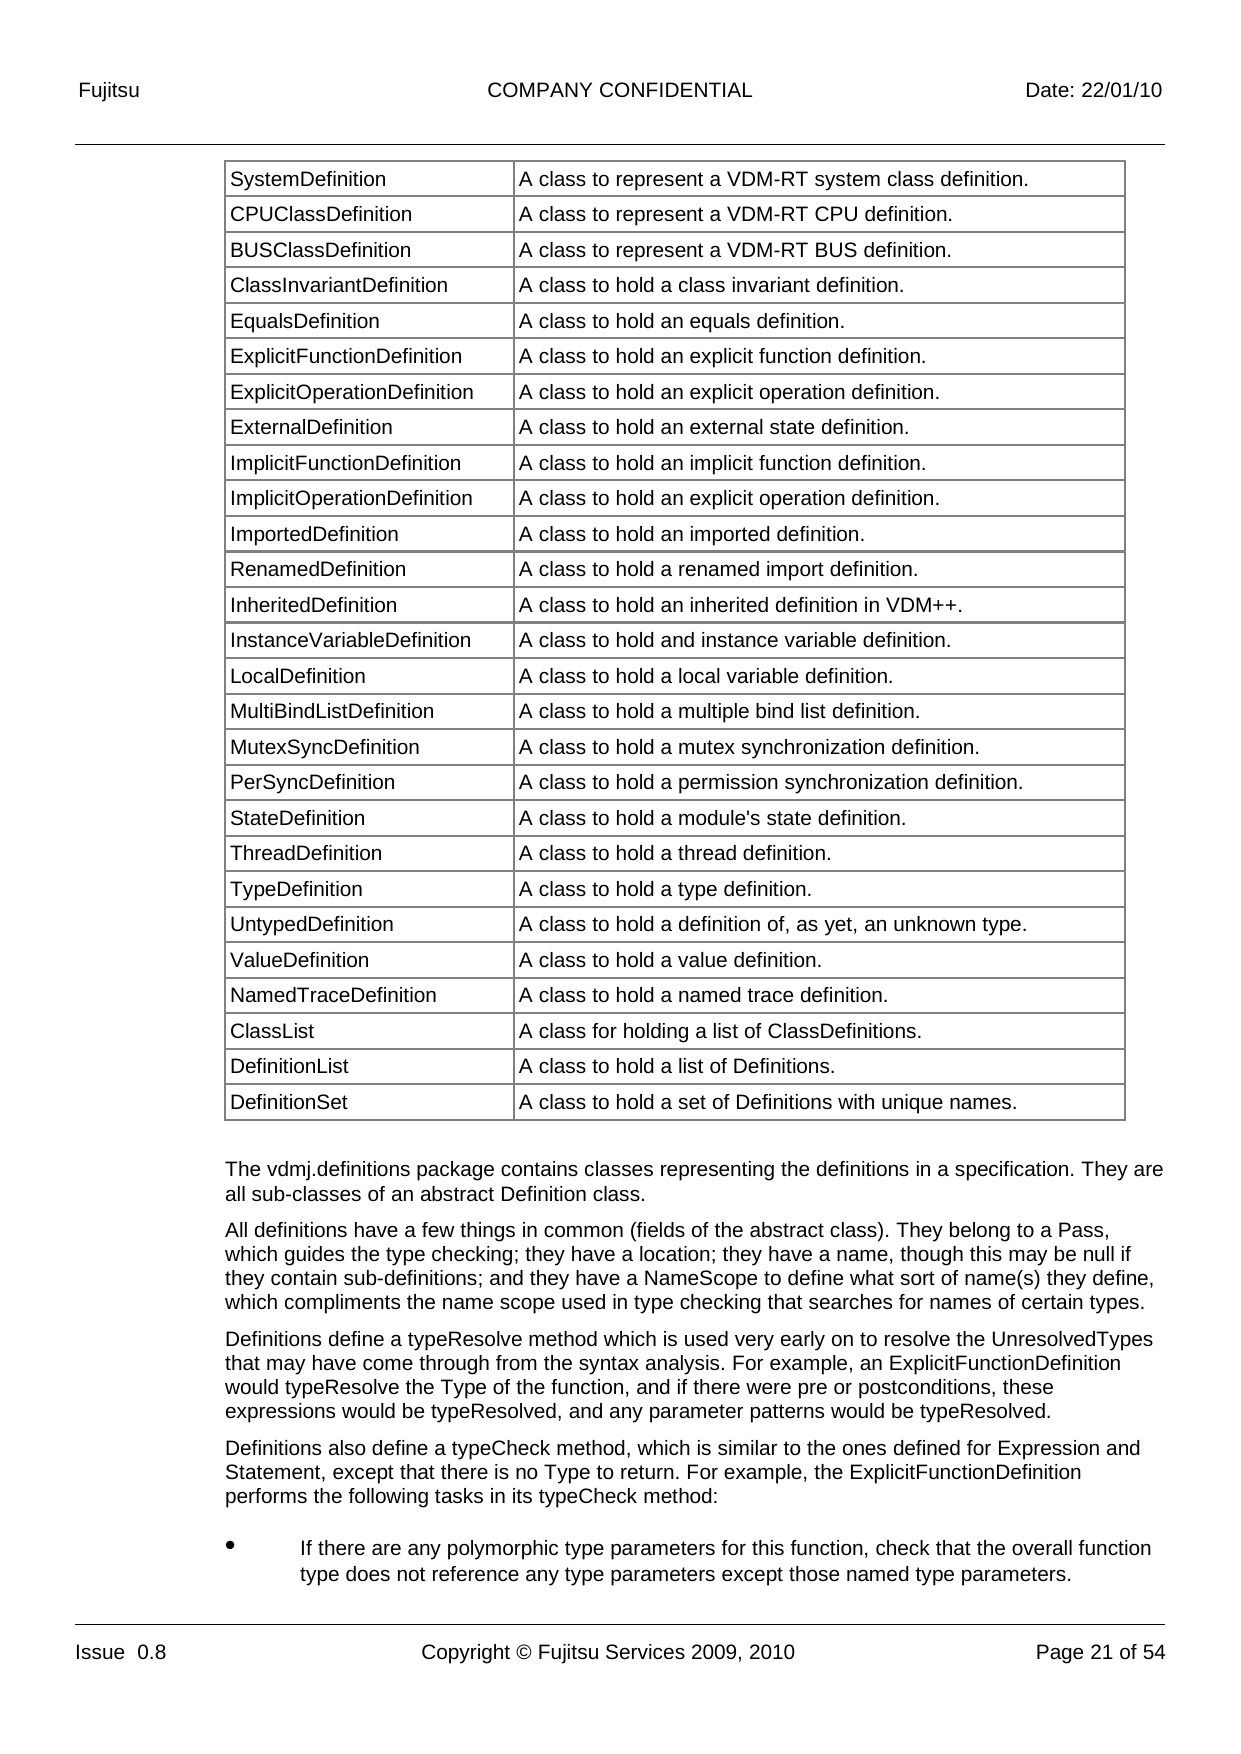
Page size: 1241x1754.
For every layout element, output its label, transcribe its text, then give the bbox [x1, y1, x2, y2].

table_cell A class to hold a definition of, as yet, an unknown type. [515, 908, 1124, 941]
table_cell A class to hold an inherited definition in VDM++. [515, 588, 1124, 621]
table_cell A class to hold a named trace definition. [515, 979, 1124, 1012]
text The vdmj.definitions package contains classes representing the definitions in a specification. They are all sub-classes of an abstract Definition class. [225, 1157, 1165, 1206]
table_cell A class to hold an explicit function definition. [515, 339, 1124, 373]
table_cell A class to hold a renamed import definition. [515, 553, 1124, 586]
table_cell A class to hold a mutex synchronization definition. [515, 730, 1124, 763]
table_cell A class to hold a multiple bind list definition. [515, 695, 1124, 728]
table_cell A class to hold a thread definition. [515, 837, 1124, 870]
table_cell ClassInvariantDefinition [226, 268, 513, 302]
table_cell A class to hold a set of Definitions with unique names. [515, 1085, 1124, 1119]
table_cell StateDefinition [226, 801, 513, 834]
table_cell A class to hold and instance variable definition. [515, 624, 1124, 657]
table_cell A class to hold a list of Definitions. [515, 1050, 1124, 1083]
table_cell UntypedDefinition [226, 908, 513, 941]
table_cell A class to hold a permission synchronization definition. [515, 766, 1124, 799]
table_cell DefinitionList [226, 1050, 513, 1083]
table_cell LocalDefinition [226, 659, 513, 692]
table_cell A class to hold an equals definition. [515, 304, 1124, 337]
table_cell ClassList [226, 1014, 513, 1048]
table_cell ValueDefinition [226, 943, 513, 977]
text Definitions define a typeResolve method which is used very early on to resolve the UnresolvedTypes that may have come through from the syntax analysis. For example, an ExplicitFunctionDefinition would typeResolve the Type of the function, and if there were pre or postconditions, these expressions would be typeResolved, and any parameter patterns would be typeResolved. [225, 1327, 1165, 1423]
table_cell A class to represent a VDM-RT CPU definition. [515, 197, 1124, 231]
table_cell A class to hold a local variable definition. [515, 659, 1124, 692]
table_cell ImplicitFunctionDefinition [226, 446, 513, 479]
table_cell BUSClassDefinition [226, 233, 513, 266]
table_cell InheritedDefinition [226, 588, 513, 621]
table_cell TypeDefinition [226, 872, 513, 906]
table_cell A class to hold an imported definition. [515, 517, 1124, 550]
table_cell SystemDefinition [226, 162, 513, 195]
table_cell ExplicitFunctionDefinition [226, 339, 513, 373]
table_cell A class to hold a type definition. [515, 872, 1124, 906]
table_cell A class to hold a module's state definition. [515, 801, 1124, 834]
table_cell PerSyncDefinition [226, 766, 513, 799]
table_cell RenamedDefinition [226, 553, 513, 586]
table_cell A class for holding a list of ClassDefinitions. [515, 1014, 1124, 1048]
table_cell A class to represent a VDM-RT system class definition. [515, 162, 1124, 195]
table_cell MutexSyncDefinition [226, 730, 513, 763]
table_cell CPUClassDefinition [226, 197, 513, 231]
list If there are any polymorphic type parameters for this function, check that the overall function type does not reference any type parameters except those named type parameters. [225, 1535, 1165, 1586]
table_cell A class to hold an explicit operation definition. [515, 375, 1124, 408]
table_cell ExplicitOperationDefinition [226, 375, 513, 408]
table_cell MultiBindListDefinition [226, 695, 513, 728]
table_cell A class to hold an external state definition. [515, 410, 1124, 444]
table_cell A class to hold a value definition. [515, 943, 1124, 977]
text Definitions also define a typeCheck method, which is similar to the ones defined for Expression and Statement, except that there is no Type to return. For example, the ExplicitFunctionDefinition performs the following tasks in its typeCheck method: [225, 1436, 1165, 1508]
table_cell A class to represent a VDM-RT BUS definition. [515, 233, 1124, 266]
table_cell A class to hold an explicit operation definition. [515, 481, 1124, 515]
text All definitions have a few things in common (fields of the abstract class). They belong to a Pass, which guides the type checking; they have a location; they have a name, though this may be null if they contain sub-definitions; and they have a NameScope to define what sort of name(s) they define, which compliments the name scope used in type checking that searches for names of certain types. [225, 1218, 1165, 1314]
table_cell A class to hold a class invariant definition. [515, 268, 1124, 302]
table_cell EqualsDefinition [226, 304, 513, 337]
table_cell ImportedDefinition [226, 517, 513, 550]
table_cell A class to hold an implicit function definition. [515, 446, 1124, 479]
table_cell DefinitionSet [226, 1085, 513, 1119]
table_cell ImplicitOperationDefinition [226, 481, 513, 515]
table_cell InstanceVariableDefinition [226, 624, 513, 657]
table_cell ExternalDefinition [226, 410, 513, 444]
table_cell ThreadDefinition [226, 837, 513, 870]
table_cell NamedTraceDefinition [226, 979, 513, 1012]
